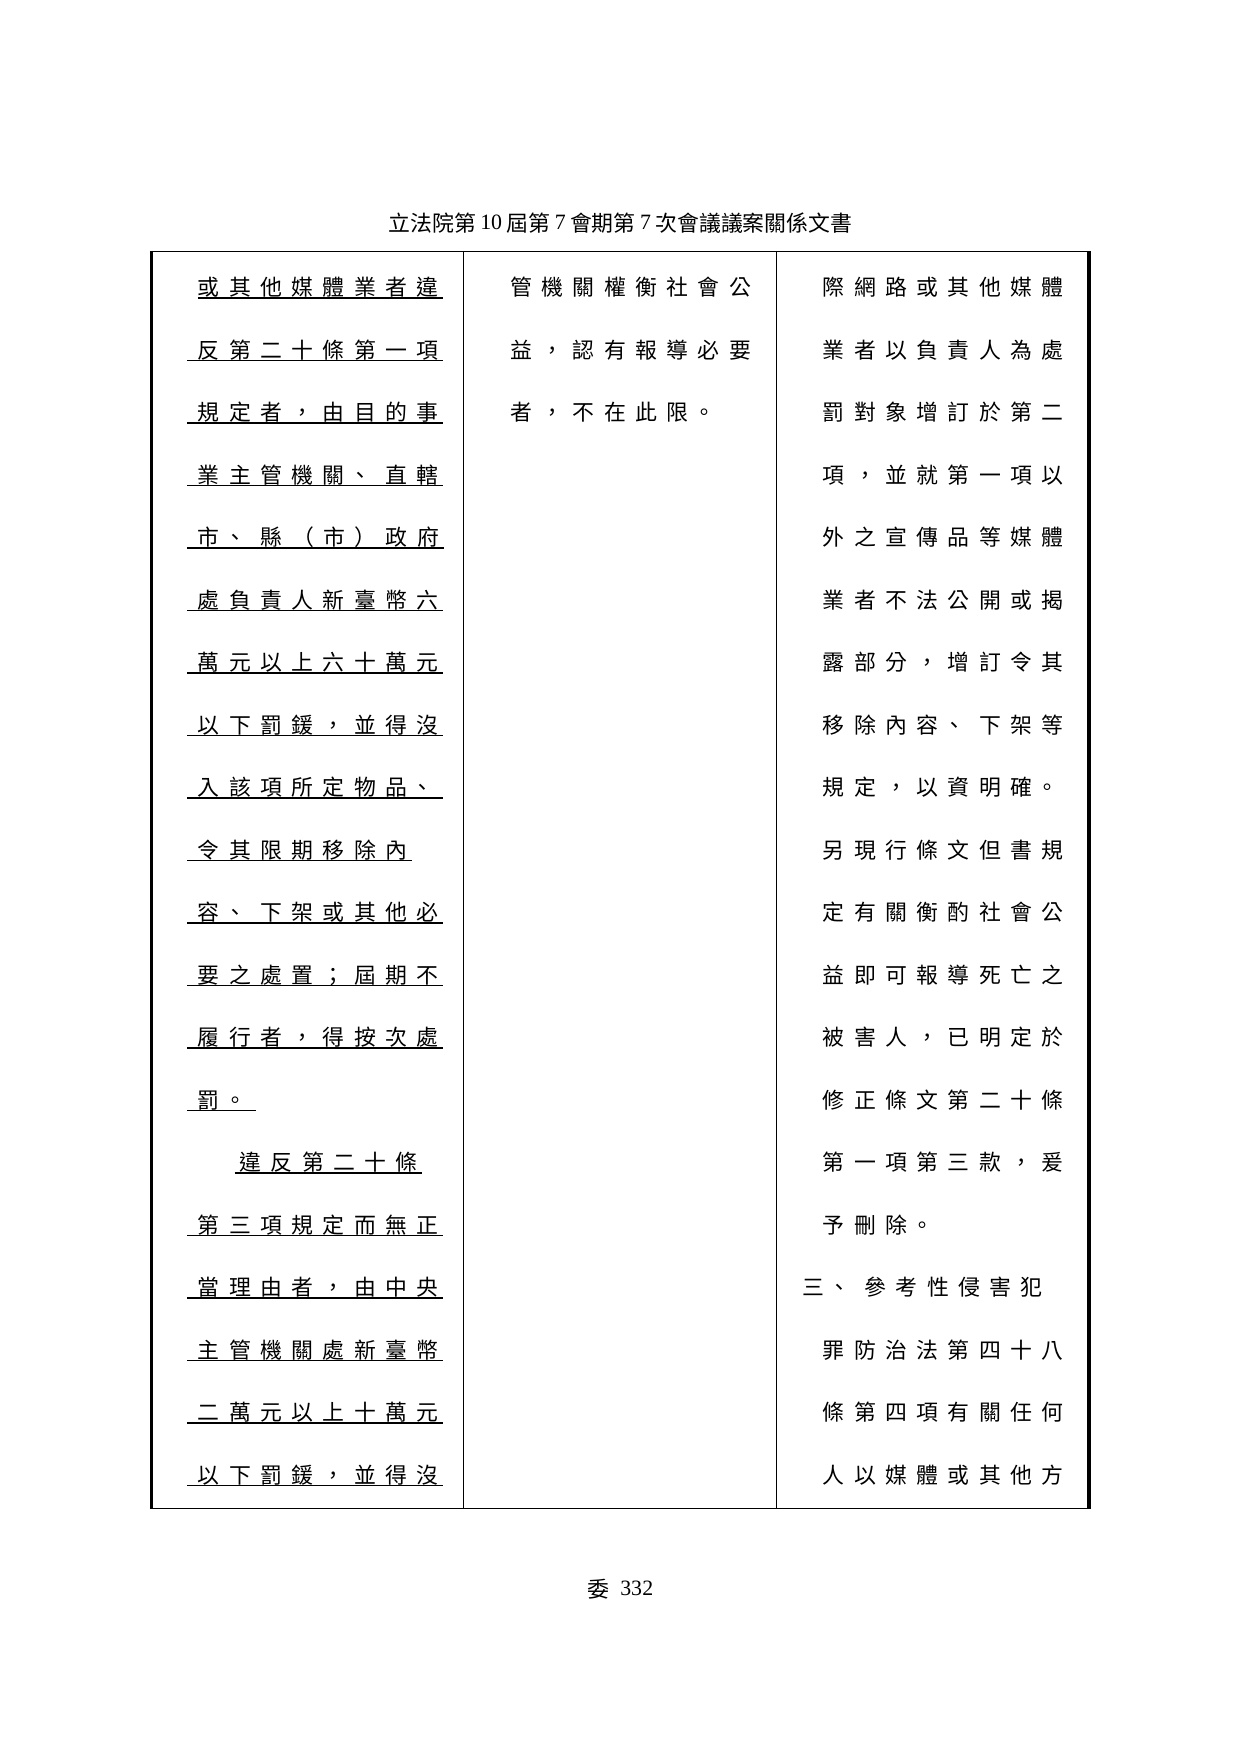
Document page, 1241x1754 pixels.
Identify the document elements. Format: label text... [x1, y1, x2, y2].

table_cell 際網路或其他媒體業者以負責人為處罰對象增訂於第二項，並就第一項以外之宣傳品等媒體業者不法公開或揭露部分，增訂令其移除內容、下架等規定，以資明確。另現行條文但書規定有關衡酌社會公益即可報導死亡之被害人，已明定於修正條文第二十條第一項第三款，爰予刪除。 三、參考性侵害犯罪防治法第四十八條第四項有關任何人以媒體或其他方 [777, 252, 1087, 1508]
table_cell 管機關權衡社會公益，認有報導必要者，不在此限。 [464, 252, 776, 1508]
table_cell 或其他媒體業者違反第二十條第一項規定者，由目的事業主管機關、直轄市、縣（市）政府處負責人新臺幣六萬元以上六十萬元以下罰鍰，並得沒入該項所定物品、令其限期移除內容、下架或其他必要之處置；屆期不履行者，得按次處罰。 違反第二十條第三項規定而無正當理由者，由中央主管機關處新臺幣二萬元以上十萬元以下罰鍰，並得沒 [153, 252, 463, 1508]
